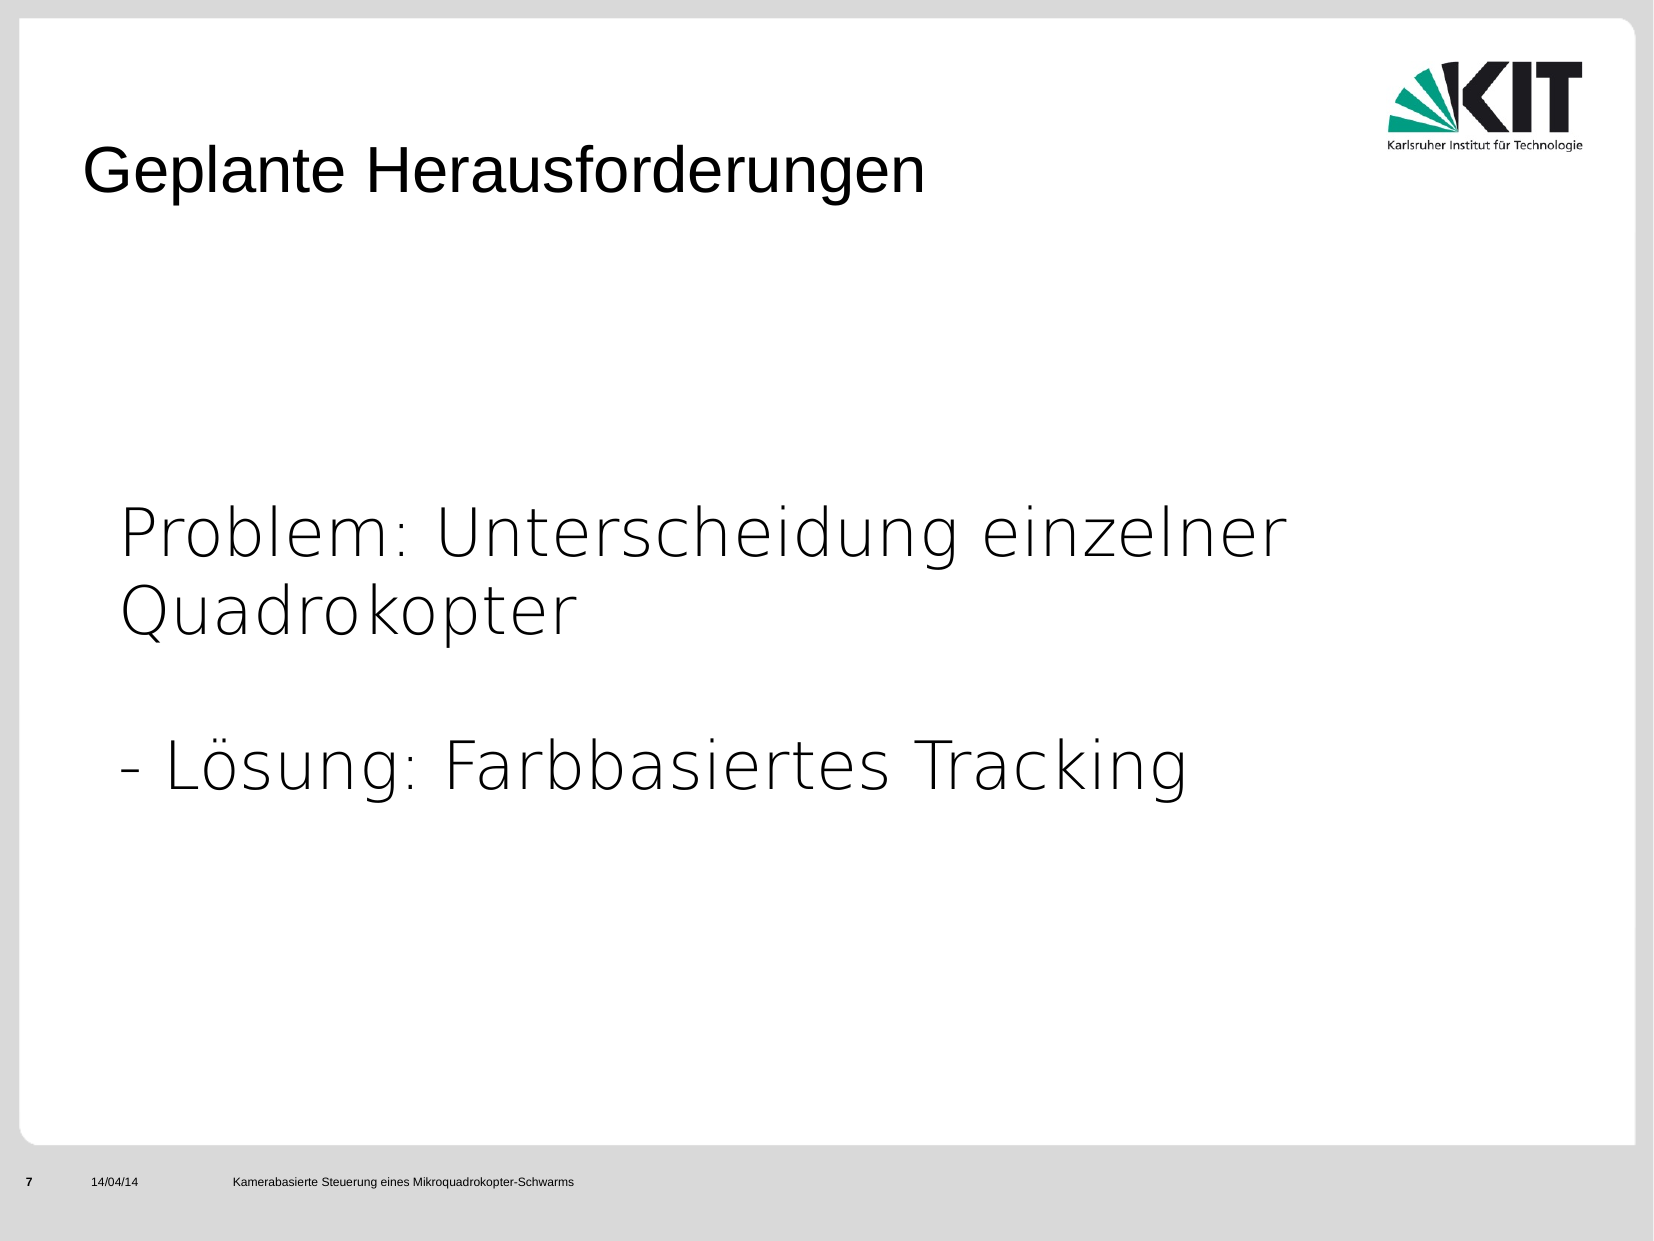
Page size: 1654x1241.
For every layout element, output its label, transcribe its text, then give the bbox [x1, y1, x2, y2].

title Geplante Herausforderungen [82, 49, 1571, 257]
subtitle Problem: Unterscheidung einzelner Quadrokopter - Lösung: Farbbasiertes Tracking [82, 290, 1571, 1010]
picture [0, 0, 1654, 1241]
